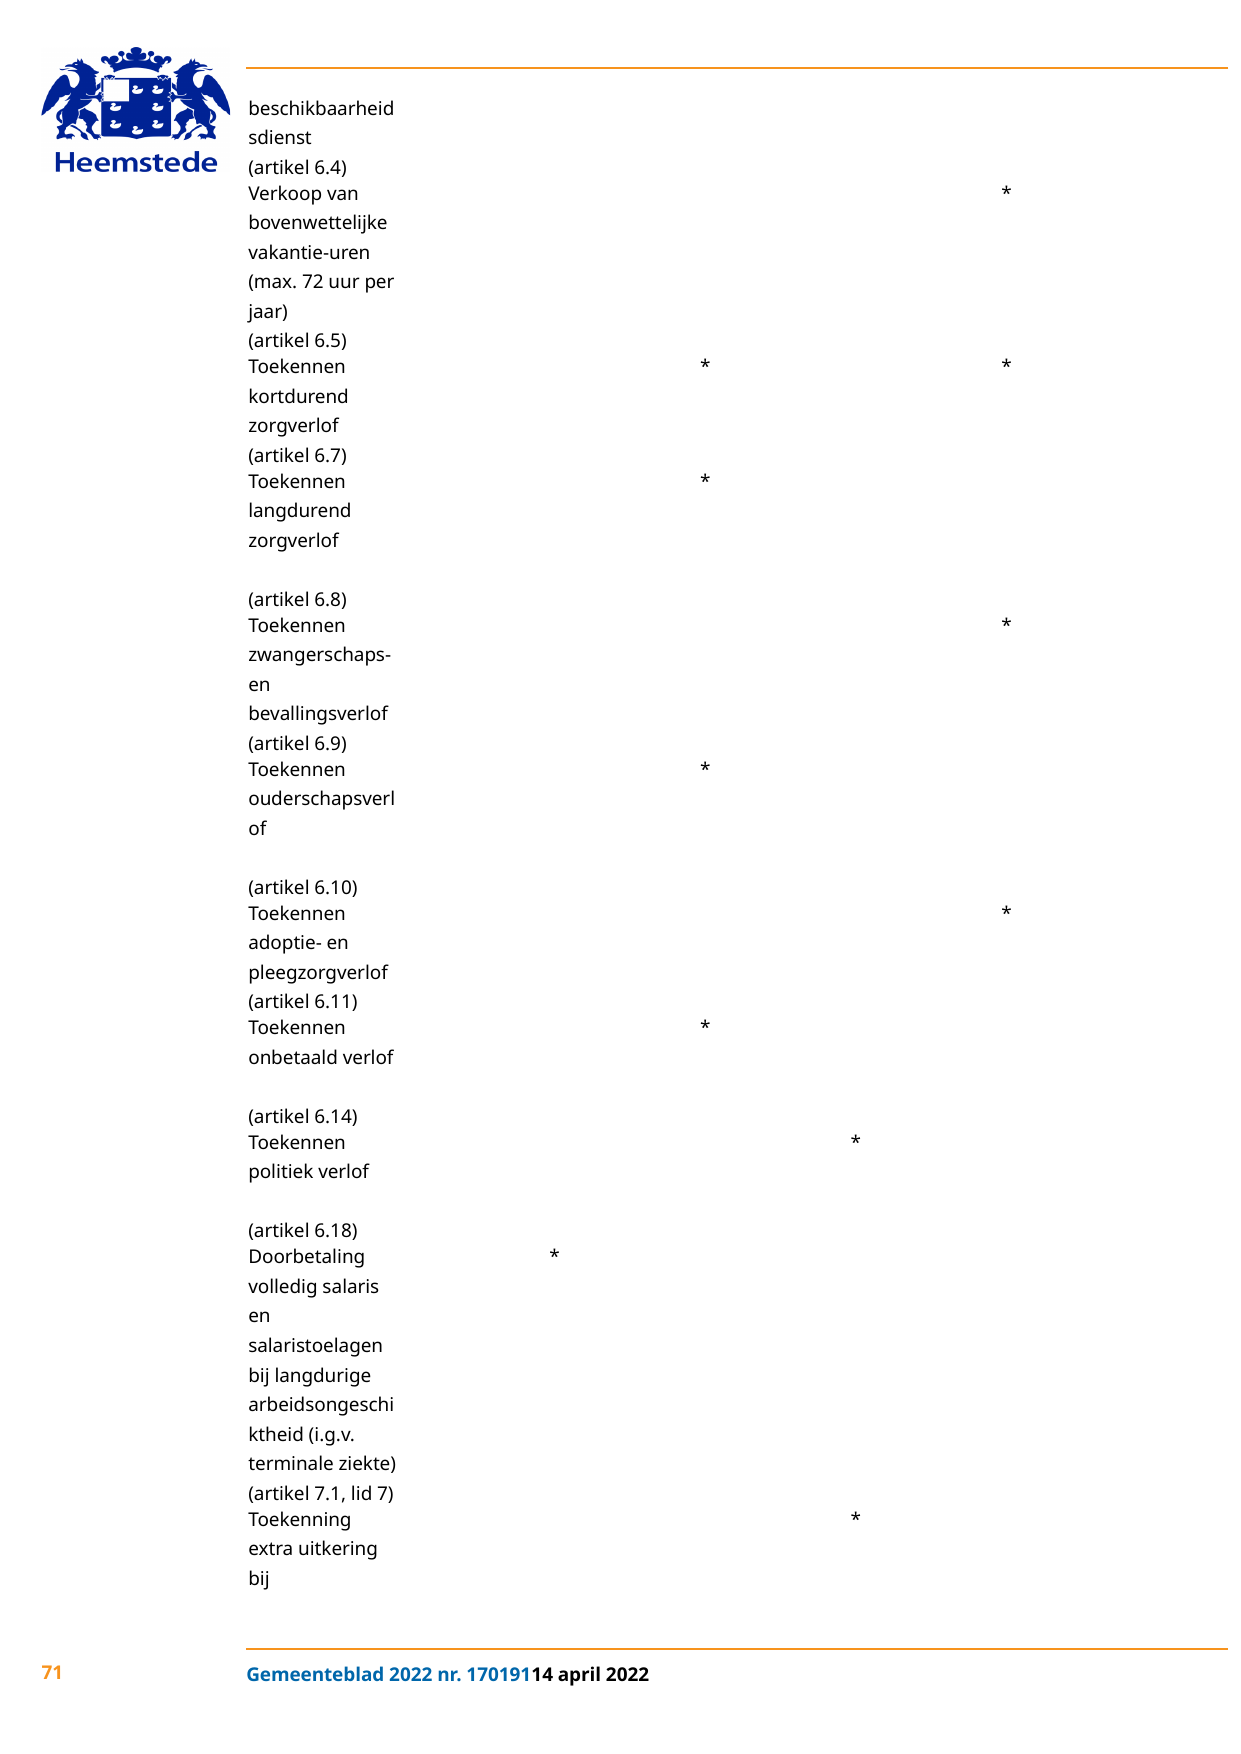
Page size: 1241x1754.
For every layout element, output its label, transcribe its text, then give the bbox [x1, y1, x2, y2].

table_cell [1001, 1506, 1152, 1591]
table_cell * [700, 468, 850, 612]
table_cell [549, 1129, 700, 1243]
table_cell [700, 1506, 850, 1591]
table_cell * [549, 1244, 700, 1506]
table_cell [399, 95, 549, 180]
table_cell [700, 1244, 850, 1506]
table_cell [399, 1506, 549, 1591]
table_cell * [700, 756, 850, 900]
table_cell [549, 180, 700, 353]
table_cell [399, 756, 549, 900]
table_cell [549, 756, 700, 900]
table_cell [549, 353, 700, 468]
table_cell [399, 1015, 549, 1129]
table_cell [399, 1129, 549, 1243]
table_cell [549, 1506, 700, 1591]
table_cell Verkoop van bovenwettelijke vakantie-uren (max. 72 uur per jaar) (artikel 6.5) [248, 180, 398, 353]
table_cell Toekennen langdurend zorgverlof (artikel 6.8) [248, 468, 398, 612]
table_cell [850, 900, 1001, 1014]
table_cell * [700, 1015, 850, 1129]
table_cell [700, 1129, 850, 1243]
table_cell [700, 900, 850, 1014]
table_cell [1001, 1244, 1152, 1506]
table_cell Toekennen ouderschapsverlof (artikel 6.10) [248, 756, 398, 900]
table_cell [700, 95, 850, 180]
table_cell * [1001, 612, 1152, 756]
table_cell Toekennen politiek verlof (artikel 6.18) [248, 1129, 398, 1243]
table_cell [850, 612, 1001, 756]
table_cell * [1001, 353, 1152, 468]
picture [41, 47, 231, 172]
table_cell [399, 1244, 549, 1506]
table_cell [1001, 95, 1152, 180]
table_cell [850, 95, 1001, 180]
table_cell Toekennen adoptie- en pleegzorgverlof (artikel 6.11) [248, 900, 398, 1014]
table_cell Toekennen zwangerschaps- en bevallingsverlof (artikel 6.9) [248, 612, 398, 756]
table_cell Doorbetaling volledig salaris en salaristoelagen bij langdurige arbeidsongeschiktheid (i.g.v. terminale ziekte) (artikel 7.1, lid 7) [248, 1244, 398, 1506]
table_cell [1001, 756, 1152, 900]
table_cell [399, 468, 549, 612]
table_cell [850, 353, 1001, 468]
table_cell * [1001, 900, 1152, 1014]
table_cell [1001, 468, 1152, 612]
table_cell [850, 468, 1001, 612]
table_cell [549, 900, 700, 1014]
table_cell [1001, 1015, 1152, 1129]
table_cell [549, 95, 700, 180]
table_cell Toekenning extra uitkering bij [248, 1506, 398, 1591]
table_cell * [850, 1129, 1001, 1243]
table_cell [399, 900, 549, 1014]
table_cell * [1001, 180, 1152, 353]
table_cell [850, 1015, 1001, 1129]
table_cell * [700, 353, 850, 468]
table_cell beschikbaarheidsdienst (artikel 6.4) [248, 95, 398, 180]
table_cell [1001, 1129, 1152, 1243]
table_cell [549, 612, 700, 756]
table_cell [399, 180, 549, 353]
table_cell Toekennen onbetaald verlof (artikel 6.14) [248, 1015, 398, 1129]
table_cell [850, 756, 1001, 900]
table_cell [850, 1244, 1001, 1506]
table_cell [399, 353, 549, 468]
table_cell [700, 612, 850, 756]
table_cell * [850, 1506, 1001, 1591]
table_cell Toekennen kortdurend zorgverlof (artikel 6.7) [248, 353, 398, 468]
table_cell [399, 612, 549, 756]
table_cell [549, 468, 700, 612]
table_cell [850, 180, 1001, 353]
table_cell [700, 180, 850, 353]
table_cell [549, 1015, 700, 1129]
